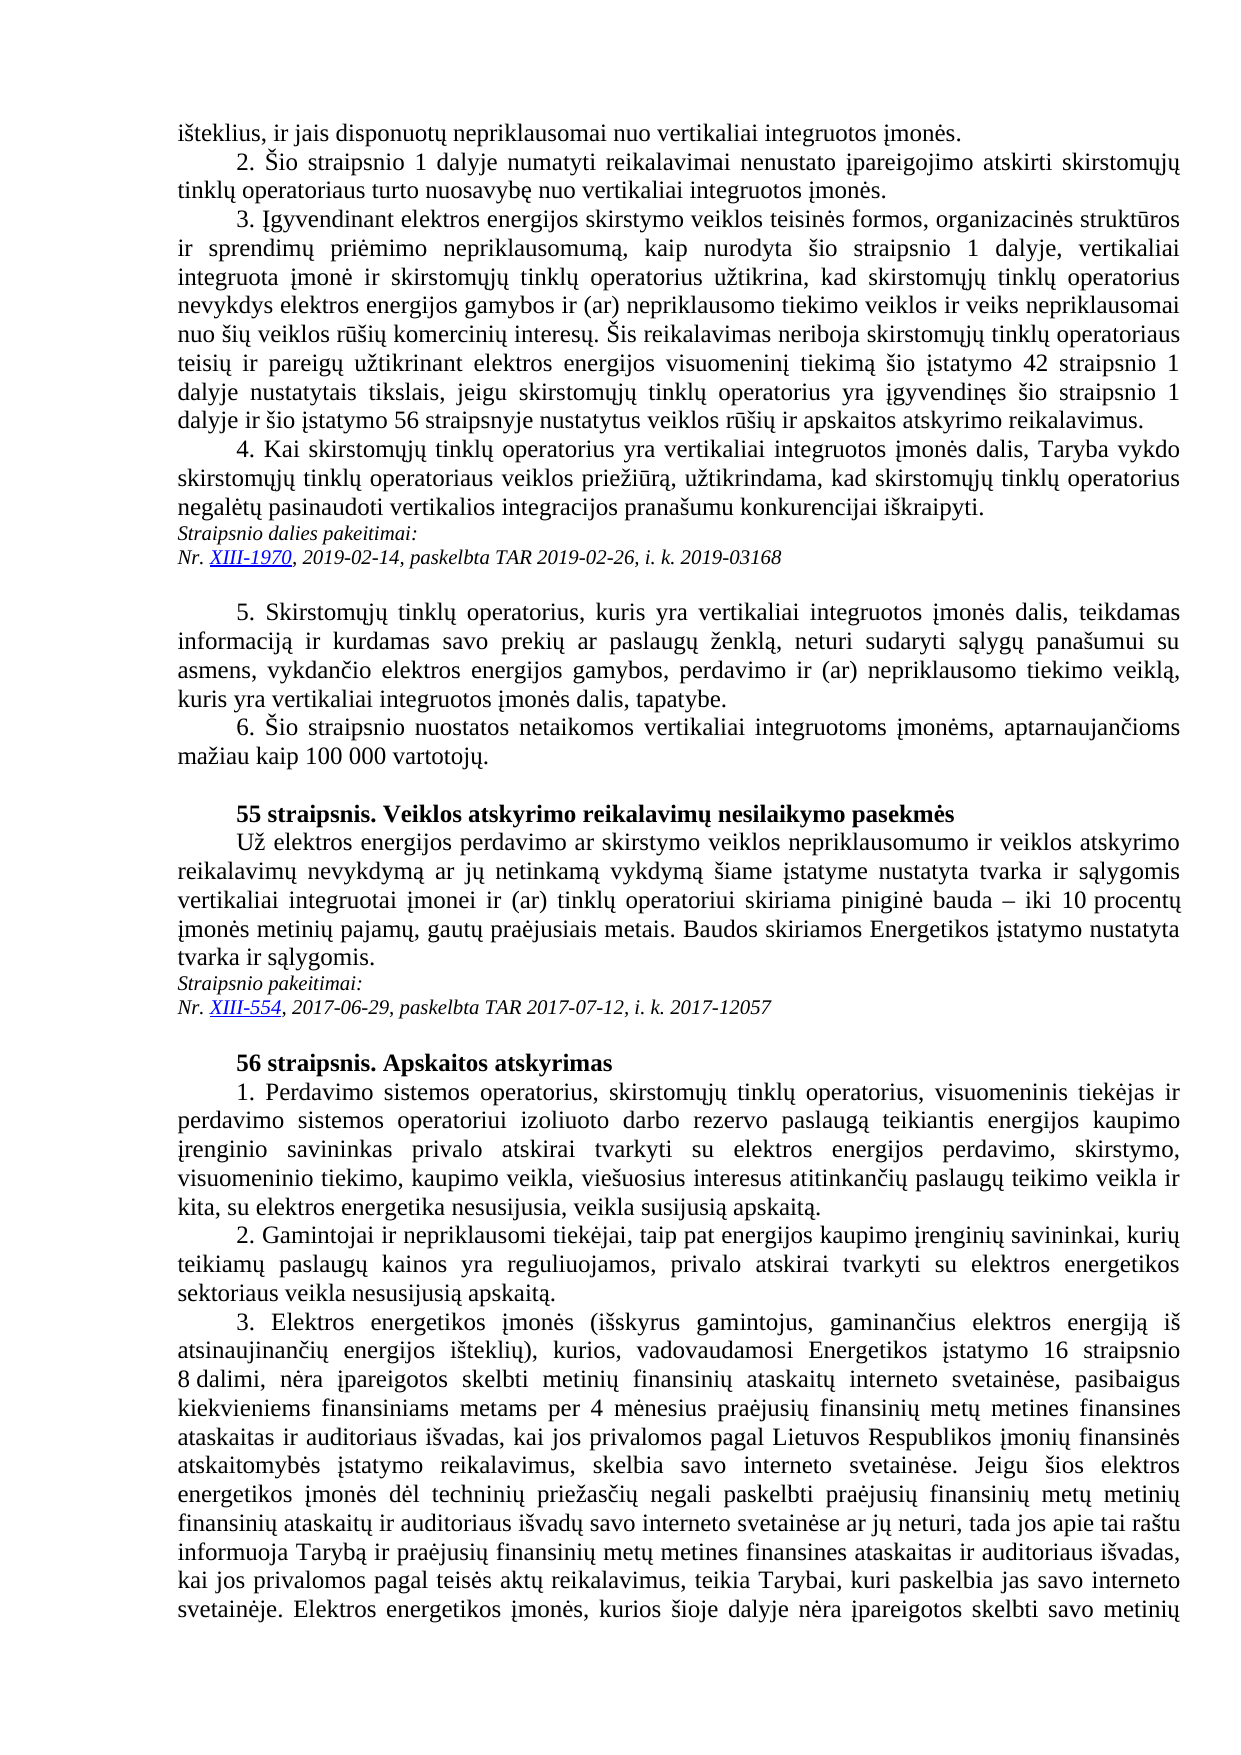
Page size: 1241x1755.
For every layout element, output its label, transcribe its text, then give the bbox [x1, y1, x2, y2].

text 55 straipsnis. Veiklos atskyrimo reikalavimų nesilaikymo pasekmės [177, 799, 1181, 827]
text 3. Įgyvendinant elektros energijos skirstymo veiklos teisinės formos, organizacinės struktūros ir sprendimų priėmimo nepriklausomumą, kaip nurodyta šio straipsnio 1 dalyje, vertikaliai integruota įmonė ir skirstomųjų tinklų operatorius užtikrina, kad skirstomųjų tinklų operatorius nevykdys elektros energijos gamybos ir (ar) nepriklausomo tiekimo veiklos ir veiks nepriklausomai nuo šių veiklos rūšių komercinių interesų. Šis reikalavimas neriboja skirstomųjų tinklų operatoriaus teisių ir pareigų užtikrinant elektros energijos visuomeninį tiekimą šio įstatymo 42 straipsnio 1 dalyje nustatytais tikslais, jeigu skirstomųjų tinklų operatorius yra įgyvendinęs šio straipsnio 1 dalyje ir šio įstatymo 56 straipsnyje nustatytus veiklos rūšių ir apskaitos atskyrimo reikalavimus. [177, 204, 1181, 434]
text 1. Perdavimo sistemos operatorius, skirstomųjų tinklų operatorius, visuomeninis tiekėjas ir perdavimo sistemos operatoriui izoliuoto darbo rezervo paslaugą teikiantis energijos kaupimo įrenginio savininkas privalo atskirai tvarkyti su elektros energijos perdavimo, skirstymo, visuomeninio tiekimo, kaupimo veikla, viešuosius interesus atitinkančių paslaugų teikimo veikla ir kita, su elektros energetika nesusijusia, veikla susijusią apskaitą. [177, 1077, 1181, 1221]
text 56 straipsnis. Apskaitos atskyrimas [177, 1048, 1181, 1077]
text Už elektros energijos perdavimo ar skirstymo veiklos nepriklausomumo ir veiklos atskyrimo reikalavimų nevykdymą ar jų netinkamą vykdymą šiame įstatyme nustatyta tvarka ir sąlygomis vertikaliai integruotai įmonei ir (ar) tinklų operatoriui skiriama piniginė bauda – iki 10 procentų įmonės metinių pajamų, gautų praėjusiais metais. Baudos skiriamos Energetikos įstatymo nustatyta tvarka ir sąlygomis. [177, 827, 1181, 971]
text Straipsnio pakeitimai: [177, 971, 1181, 995]
text Straipsnio dalies pakeitimai: [177, 521, 1181, 545]
text 3. Elektros energetikos įmonės (išskyrus gamintojus, gaminančius elektros energiją iš atsinaujinančių energijos išteklių), kurios, vadovaudamosi Energetikos įstatymo 16 straipsnio 8 dalimi, nėra įpareigotos skelbti metinių finansinių ataskaitų interneto svetainėse, pasibaigus kiekvieniems finansiniams metams per 4 mėnesius praėjusių finansinių metų metines finansines ataskaitas ir auditoriaus išvadas, kai jos privalomos pagal Lietuvos Respublikos įmonių finansinės atskaitomybės įstatymo reikalavimus, skelbia savo interneto svetainėse. Jeigu šios elektros energetikos įmonės dėl techninių priežasčių negali paskelbti praėjusių finansinių metų metinių finansinių ataskaitų ir auditoriaus išvadų savo interneto svetainėse ar jų neturi, tada jos apie tai raštu informuoja Tarybą ir praėjusių finansinių metų metines finansines ataskaitas ir auditoriaus išvadas, kai jos privalomos pagal teisės aktų reikalavimus, teikia Tarybai, kuri paskelbia jas savo interneto svetainėje. Elektros energetikos įmonės, kurios šioje dalyje nėra įpareigotos skelbti savo metinių [177, 1307, 1181, 1623]
text išteklius, ir jais disponuotų nepriklausomai nuo vertikaliai integruotos įmonės. [177, 118, 1181, 147]
text 2. Gamintojai ir nepriklausomi tiekėjai, taip pat energijos kaupimo įrenginių savininkai, kurių teikiamų paslaugų kainos yra reguliuojamos, privalo atskirai tvarkyti su elektros energetikos sektoriaus veikla nesusijusią apskaitą. [177, 1221, 1181, 1307]
text Nr. XIII-554, 2017-06-29, paskelbta TAR 2017-07-12, i. k. 2017-12057 [177, 995, 1181, 1019]
text 2. Šio straipsnio 1 dalyje numatyti reikalavimai nenustato įpareigojimo atskirti skirstomųjų tinklų operatoriaus turto nuosavybę nuo vertikaliai integruotos įmonės. [177, 147, 1181, 204]
text 5. Skirstomųjų tinklų operatorius, kuris yra vertikaliai integruotos įmonės dalis, teikdamas informaciją ir kurdamas savo prekių ar paslaugų ženklą, neturi sudaryti sąlygų panašumui su asmens, vykdančio elektros energijos gamybos, perdavimo ir (ar) nepriklausomo tiekimo veiklą, kuris yra vertikaliai integruotos įmonės dalis, tapatybe. [177, 597, 1181, 712]
text 6. Šio straipsnio nuostatos netaikomos vertikaliai integruotoms įmonėms, aptarnaujančioms mažiau kaip 100 000 vartotojų. [177, 712, 1181, 770]
text 4. Kai skirstomųjų tinklų operatorius yra vertikaliai integruotos įmonės dalis, Taryba vykdo skirstomųjų tinklų operatoriaus veiklos priežiūrą, užtikrindama, kad skirstomųjų tinklų operatorius negalėtų pasinaudoti vertikalios integracijos pranašumu konkurencijai iškraipyti. [177, 434, 1181, 521]
text Nr. XIII-1970, 2019-02-14, paskelbta TAR 2019-02-26, i. k. 2019-03168 [177, 545, 1181, 569]
